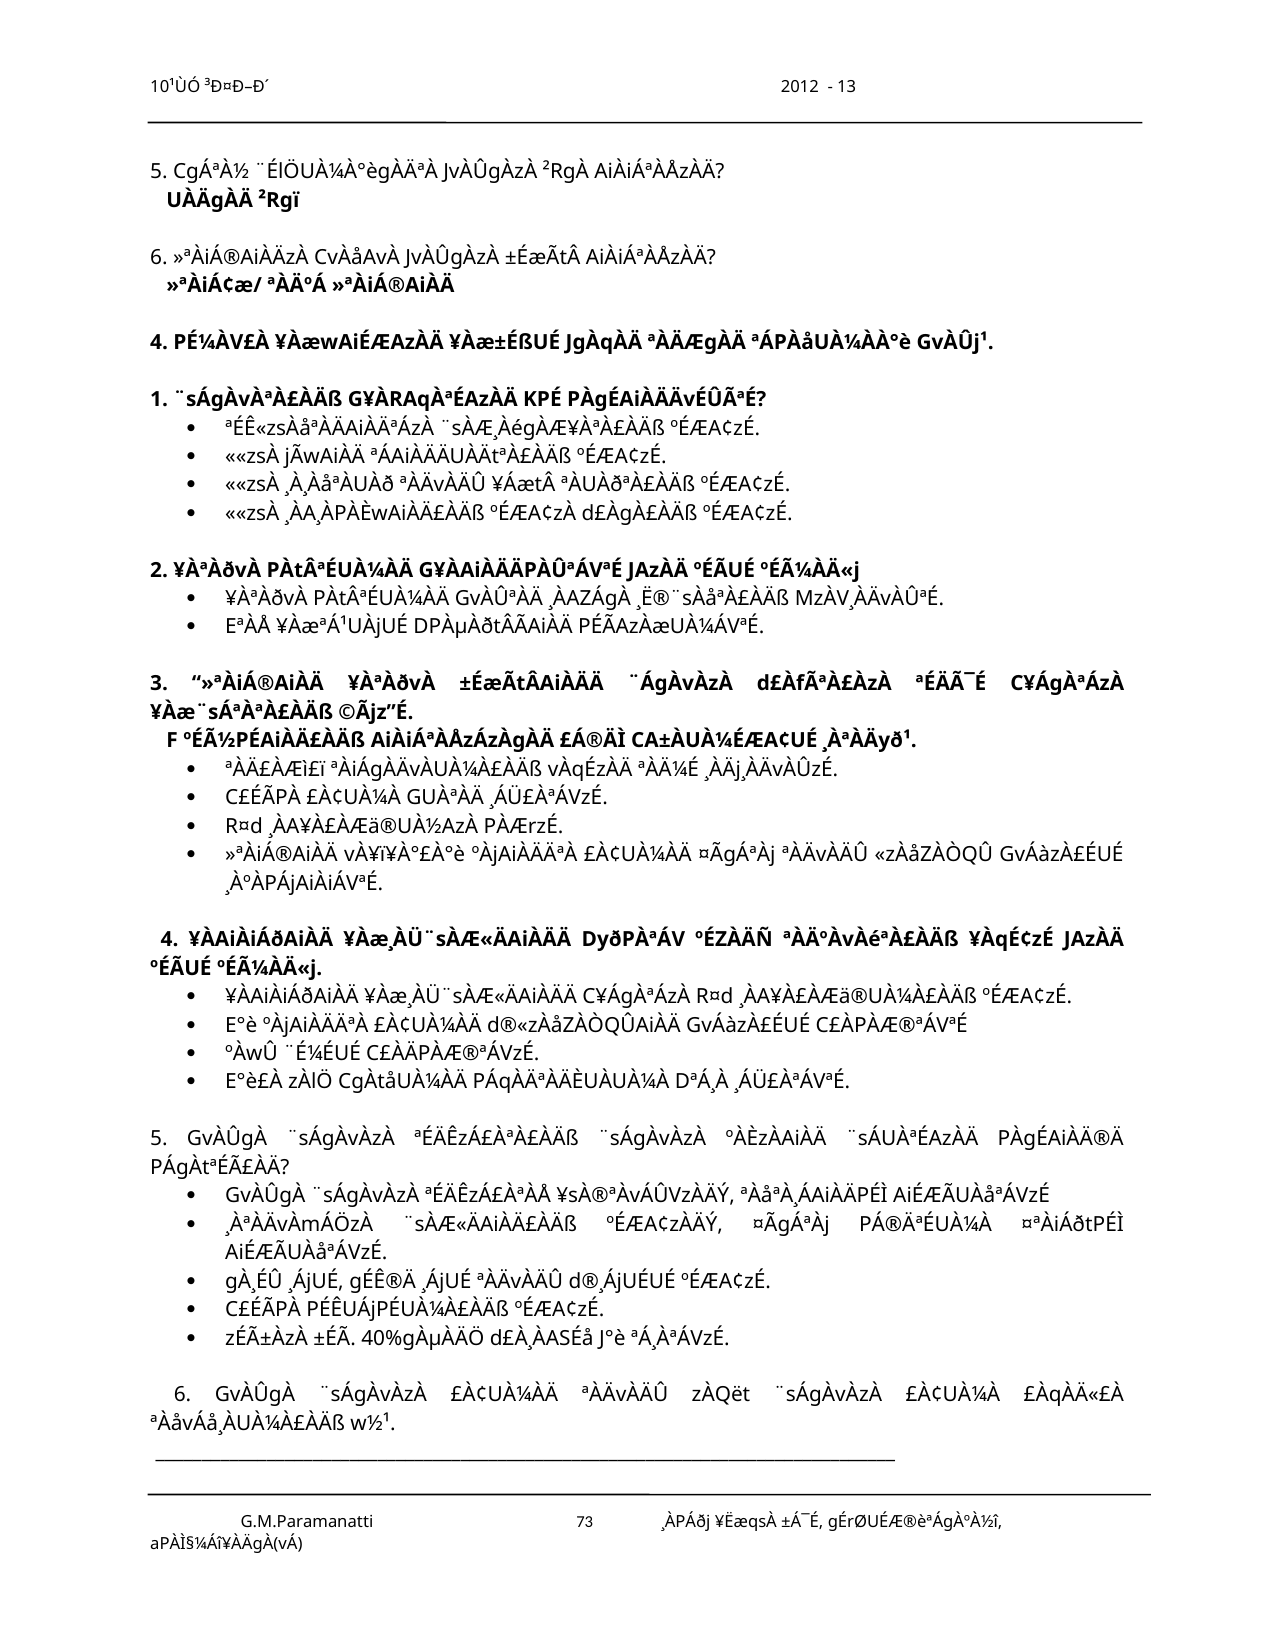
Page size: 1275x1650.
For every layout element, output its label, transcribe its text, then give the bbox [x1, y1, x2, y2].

list »ªÀiÁ®AiÀÄ vÀ¥ï¥À°£À°è ºÀjAiÀÄÄªÀ £À¢UÀ¼ÀÄ ¤ÃgÁªÀj ªÀÄvÀÄÛ «zÀåZÀÒQÛ GvÁàzÀ£ÉUÉ ¸ÀºÀPÁjAiÀiÁVªÉ. [187, 839, 1125, 896]
list ¥ÀAiÀiÁðAiÀÄ ¥Àæ¸ÀÜ¨sÀÆ«ÄAiÀÄÄ C¥ÁgÀªÁzÀ R¤d ¸ÀA¥À£ÀÆä®UÀ¼À£ÀÄß ºÉÆA¢zÉ. [187, 981, 1125, 1010]
list ¸ÀªÀÄvÀmÁÖzÀ ¨sÀÆ«ÄAiÀÄ£ÀÄß ºÉÆA¢zÀÄÝ, ¤ÃgÁªÀj PÁ®ÄªÉUÀ¼À ¤ªÀiÁðtPÉÌ AiÉÆÃUÀåªÁVzÉ. [187, 1209, 1125, 1266]
text 3. “»ªÀiÁ®AiÀÄ ¥ÀªÀðvÀ ±ÉæÃtÂAiÀÄÄ ¨ÁgÀvÀzÀ d£ÀfÃªÀ£ÀzÀ ªÉÄÃ¯É C¥ÁgÀªÁzÀ ¥Àæ¨sÁªÀªÀ£ÀÄß ©Ãjz”É. [150, 668, 1125, 725]
list E°è£À zÀlÖ CgÀtåUÀ¼ÀÄ PÁqÀÄªÀÄÈUÀUÀ¼À DªÁ¸À ¸ÁÜ£ÀªÁVªÉ. [187, 1067, 1125, 1095]
list C£ÉÃPÀ £À¢UÀ¼À GUÀªÀÄ ¸ÁÜ£ÀªÁVzÉ. [187, 782, 1125, 811]
text UÀÄgÀÄ ²Rgï [150, 185, 1125, 213]
list ¥ÀªÀðvÀ PÀtÂªÉUÀ¼ÀÄ GvÀÛªÀÄ ¸ÀAZÁgÀ ¸Ë®¨sÀåªÀ£ÀÄß MzÀV¸ÀÄvÀÛªÉ. [187, 583, 1125, 612]
list ºÀwÛ ¨É¼ÉUÉ C£ÀÄPÀÆ®ªÁVzÉ. [187, 1038, 1125, 1067]
list ««zsÀ ¸ÀA¸ÀPÀÈwAiÀÄ£ÀÄß ºÉÆA¢zÀ d£ÀgÀ£ÀÄß ºÉÆA¢zÉ. [187, 498, 1125, 526]
text 6. »ªÀiÁ®AiÀÄzÀ CvÀåAvÀ JvÀÛgÀzÀ ±ÉæÃtÂ AiÀiÁªÀÅzÀÄ? [150, 242, 1125, 270]
text ________________________________________________________________________________ [150, 1436, 1125, 1465]
text 6. GvÀÛgÀ ¨sÁgÀvÀzÀ £À¢UÀ¼ÀÄ ªÀÄvÀÄÛ zÀQët ¨sÁgÀvÀzÀ £À¢UÀ¼À £ÀqÀÄ«£À ªÀåvÁå¸ÀUÀ¼À£ÀÄß w½¹. [150, 1379, 1125, 1436]
list ««zsÀ ¸À¸ÀåªÀUÀð ªÀÄvÀÄÛ ¥ÁætÂ ªÀUÀðªÀ£ÀÄß ºÉÆA¢zÉ. [187, 469, 1125, 498]
text 1. ¨sÁgÀvÀªÀ£ÀÄß G¥ÀRAqÀªÉAzÀÄ KPÉ PÀgÉAiÀÄÄvÉÛÃªÉ? [150, 384, 1125, 413]
list E°è ºÀjAiÀÄÄªÀ £À¢UÀ¼ÀÄ d®«zÀåZÀÒQÛAiÀÄ GvÁàzÀ£ÉUÉ C£ÀPÀÆ®ªÁVªÉ [187, 1010, 1125, 1038]
text »ªÀiÁ¢æ/ ªÀÄºÁ »ªÀiÁ®AiÀÄ [150, 270, 1125, 299]
list ªÉÊ«zsÀåªÀÄAiÀÄªÁzÀ ¨sÀÆ¸ÀégÀÆ¥ÀªÀ£ÀÄß ºÉÆA¢zÉ. [187, 413, 1125, 441]
text 5. GvÀÛgÀ ¨sÁgÀvÀzÀ ªÉÄÊzÁ£ÀªÀ£ÀÄß ¨sÁgÀvÀzÀ ºÀÈzÀAiÀÄ ¨sÁUÀªÉAzÀÄ PÀgÉAiÀÄ®Ä PÁgÀtªÉÃ£ÀÄ? [150, 1123, 1125, 1180]
list EªÀÅ ¥ÀæªÁ¹UÀjUÉ DPÀµÀðtÂÃAiÀÄ PÉÃAzÀæUÀ¼ÁVªÉ. [187, 612, 1125, 640]
text 4. PÉ¼ÀV£À ¥ÀæwAiÉÆAzÀÄ ¥Àæ±ÉßUÉ JgÀqÀÄ ªÀÄÆgÀÄ ªÁPÀåUÀ¼ÀÀ°è GvÀÛj¹. [150, 327, 1125, 356]
list zÉÃ±ÀzÀ ±ÉÃ. 40%gÀµÀÄÖ d£À¸ÀASÉå J°è ªÁ¸ÀªÁVzÉ. [187, 1323, 1125, 1351]
list GvÀÛgÀ ¨sÁgÀvÀzÀ ªÉÄÊzÁ£ÀªÀÅ ¥sÀ®ªÀvÁÛVzÀÄÝ, ªÀåªÀ¸ÁAiÀÄPÉÌ AiÉÆÃUÀåªÁVzÉ [187, 1180, 1125, 1209]
text 5. CgÁªÀ½ ¨ÉlÖUÀ¼À°ègÀÄªÀ JvÀÛgÀzÀ ²RgÀ AiÀiÁªÀÅzÀÄ? [150, 157, 1125, 185]
text 4. ¥ÀAiÀiÁðAiÀÄ ¥Àæ¸ÀÜ¨sÀÆ«ÄAiÀÄÄ DyðPÀªÁV ºÉZÀÄÑ ªÀÄºÀvÀéªÀ£ÀÄß ¥ÀqÉ¢zÉ JAzÀÄ ºÉÃUÉ ºÉÃ¼ÀÄ«j. [150, 924, 1125, 981]
text 2. ¥ÀªÀðvÀ PÀtÂªÉUÀ¼ÀÄ G¥ÀAiÀÄÄPÀÛªÁVªÉ JAzÀÄ ºÉÃUÉ ºÉÃ¼ÀÄ«j [150, 555, 1125, 583]
text F ºÉÃ½PÉAiÀÄ£ÀÄß AiÀiÁªÀÅzÁzÀgÀÄ £Á®ÄÌ CA±ÀUÀ¼ÉÆA¢UÉ ¸ÀªÀÄyð¹. [150, 725, 1125, 754]
list C£ÉÃPÀ PÉÊUÁjPÉUÀ¼À£ÀÄß ºÉÆA¢zÉ. [187, 1294, 1125, 1323]
list ««zsÀ jÃwAiÀÄ ªÁAiÀÄÄUÀÄtªÀ£ÀÄß ºÉÆA¢zÉ. [187, 441, 1125, 469]
list R¤d ¸ÀA¥À£ÀÆä®UÀ½AzÀ PÀÆrzÉ. [187, 811, 1125, 839]
list gÀ¸ÉÛ ¸ÁjUÉ, gÉÊ®Ä ¸ÁjUÉ ªÀÄvÀÄÛ d®¸ÁjUÉUÉ ºÉÆA¢zÉ. [187, 1266, 1125, 1294]
list ªÀÄ£ÀÆì£ï ªÀiÁgÀÄvÀUÀ¼À£ÀÄß vÀqÉzÀÄ ªÀÄ¼É ¸ÀÄj¸ÀÄvÀÛzÉ. [187, 754, 1125, 782]
